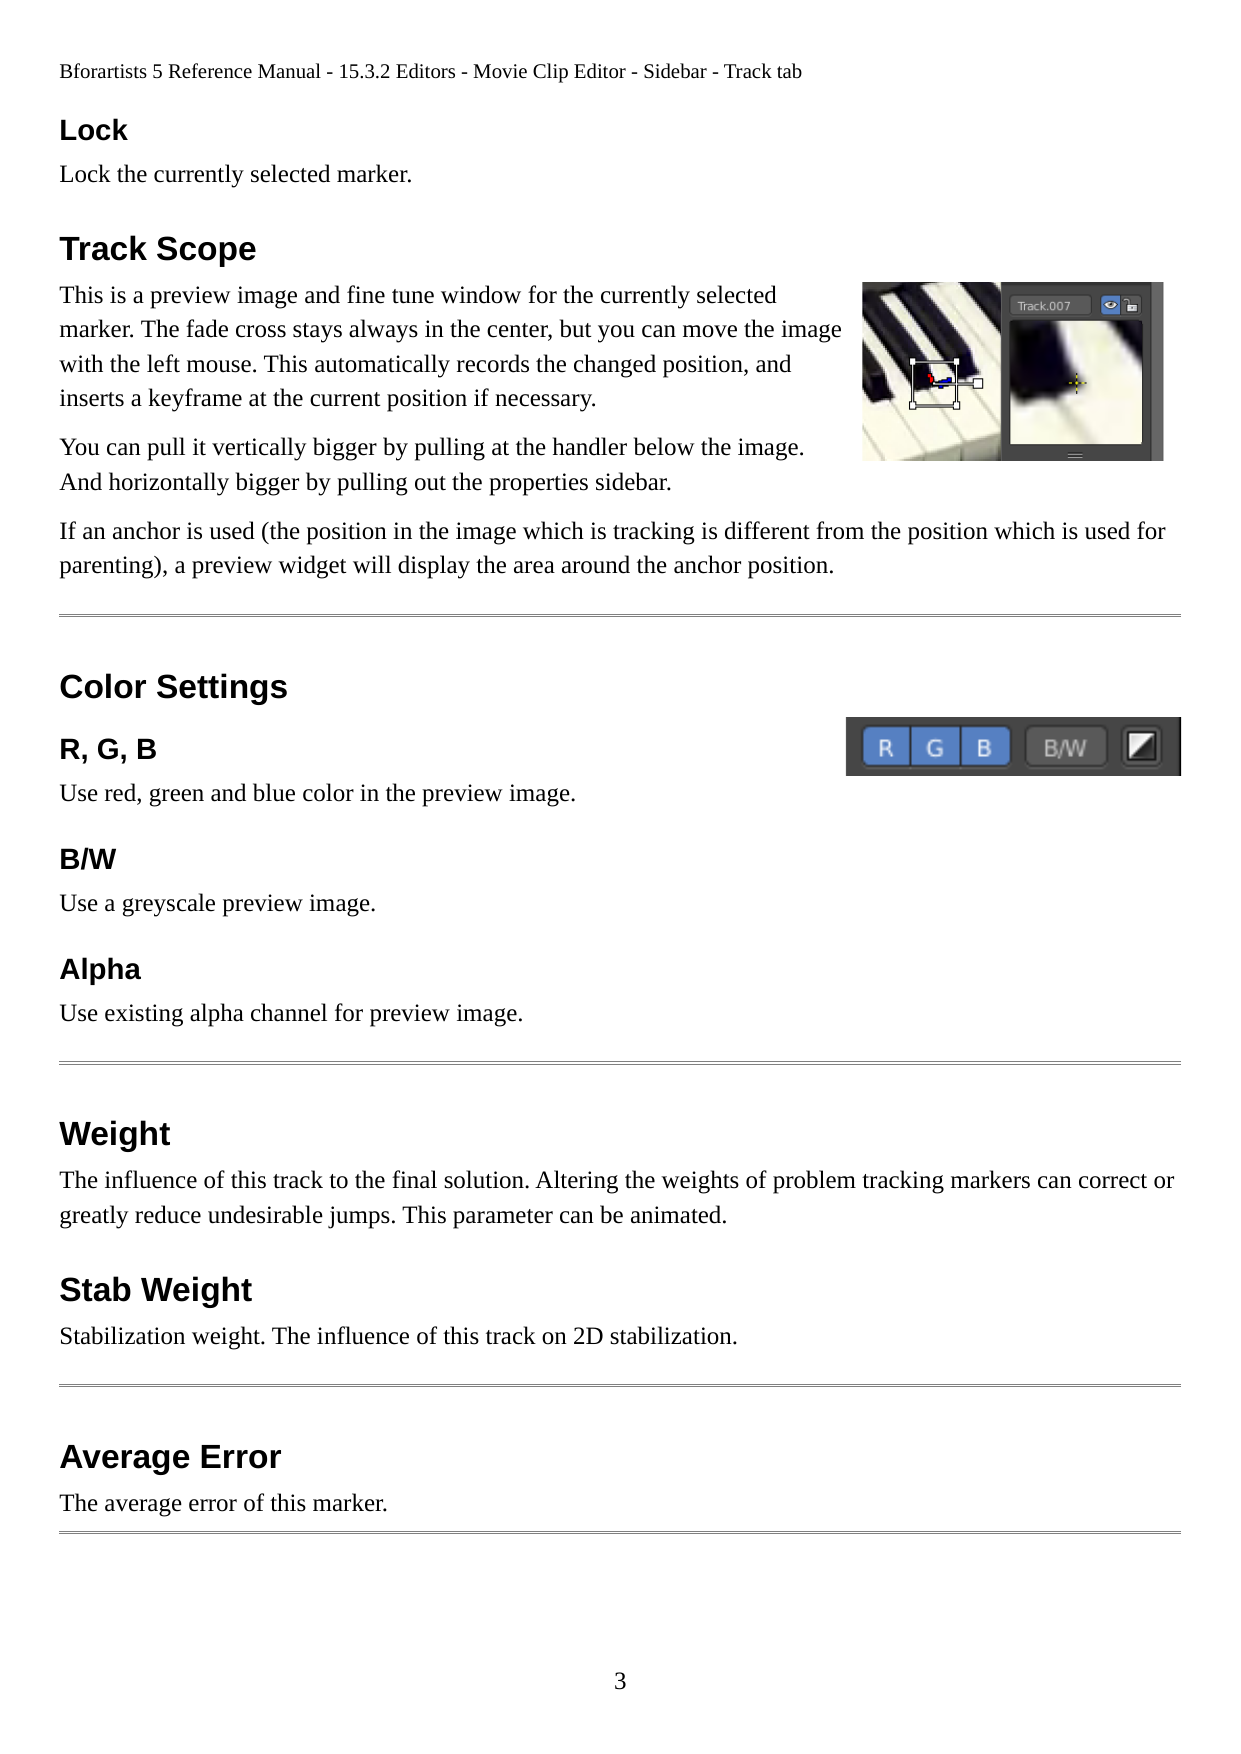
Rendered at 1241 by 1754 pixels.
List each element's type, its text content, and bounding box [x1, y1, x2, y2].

subtitle Track Scope [59, 229, 1181, 267]
picture [862, 282, 1164, 461]
subtitle Weight [59, 1114, 1181, 1153]
subtitle R, G, B [59, 732, 845, 766]
text The average error of this marker. [59, 1488, 1181, 1517]
picture [845, 717, 1182, 776]
subtitle Stab Weight [59, 1270, 1181, 1308]
subtitle Average Error [59, 1437, 1181, 1476]
text The influence of this track to the final solution. Altering the weights of problem tracking markers can correct or greatly reduce undesirable jumps. This parameter can be animated. [59, 1165, 1181, 1229]
text Use red, green and blue color in the preview image. [59, 778, 1181, 807]
text Lock the currently selected marker. [59, 159, 1181, 188]
text This is a preview image and fine tune window for the currently selected marker. The fade cross stays always in the center, but you can move the image with the left mouse. This automatically records the changed position, and inserts a keyframe at the current position if necessary. [59, 280, 1181, 412]
text If an anchor is used (the position in the image which is tracking is different from the position which is used for parenting), a preview widget will display the area around the anchor position. [59, 516, 1181, 579]
text Stabilization weight. The influence of this track on 2D stabilization. [59, 1321, 1181, 1350]
text You can pull it vertically bigger by pulling at the handler below the image. And horizontally bigger by pulling out the properties sidebar. [59, 432, 1181, 496]
text Use existing alpha channel for preview image. [59, 998, 1181, 1027]
subtitle B/W [59, 842, 1181, 876]
subtitle Lock [59, 113, 1181, 146]
subtitle Alpha [59, 952, 1181, 986]
subtitle Color Settings [59, 666, 1181, 705]
text Use a greyscale preview image. [59, 888, 1181, 917]
